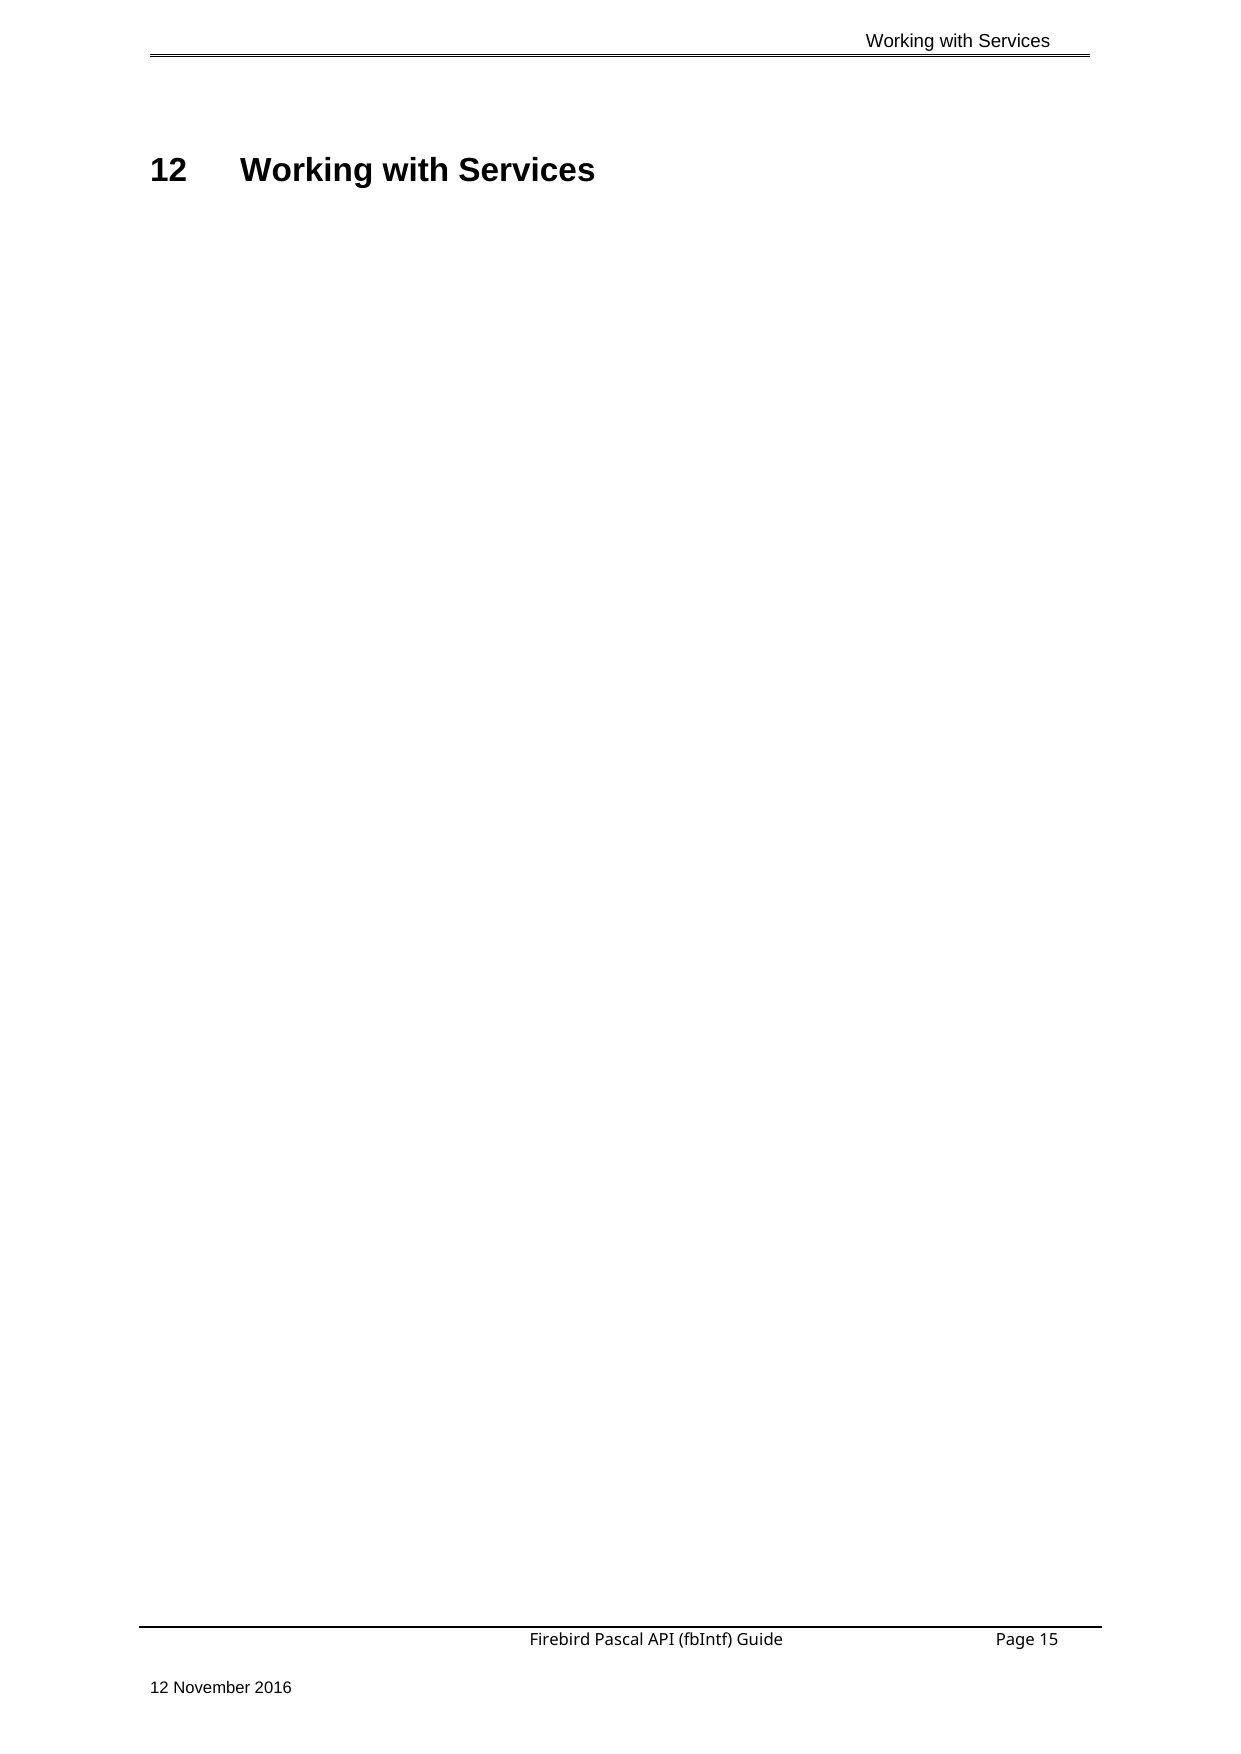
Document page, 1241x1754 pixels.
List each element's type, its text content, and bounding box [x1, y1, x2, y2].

subtitle Working with Services [150, 150, 1090, 188]
